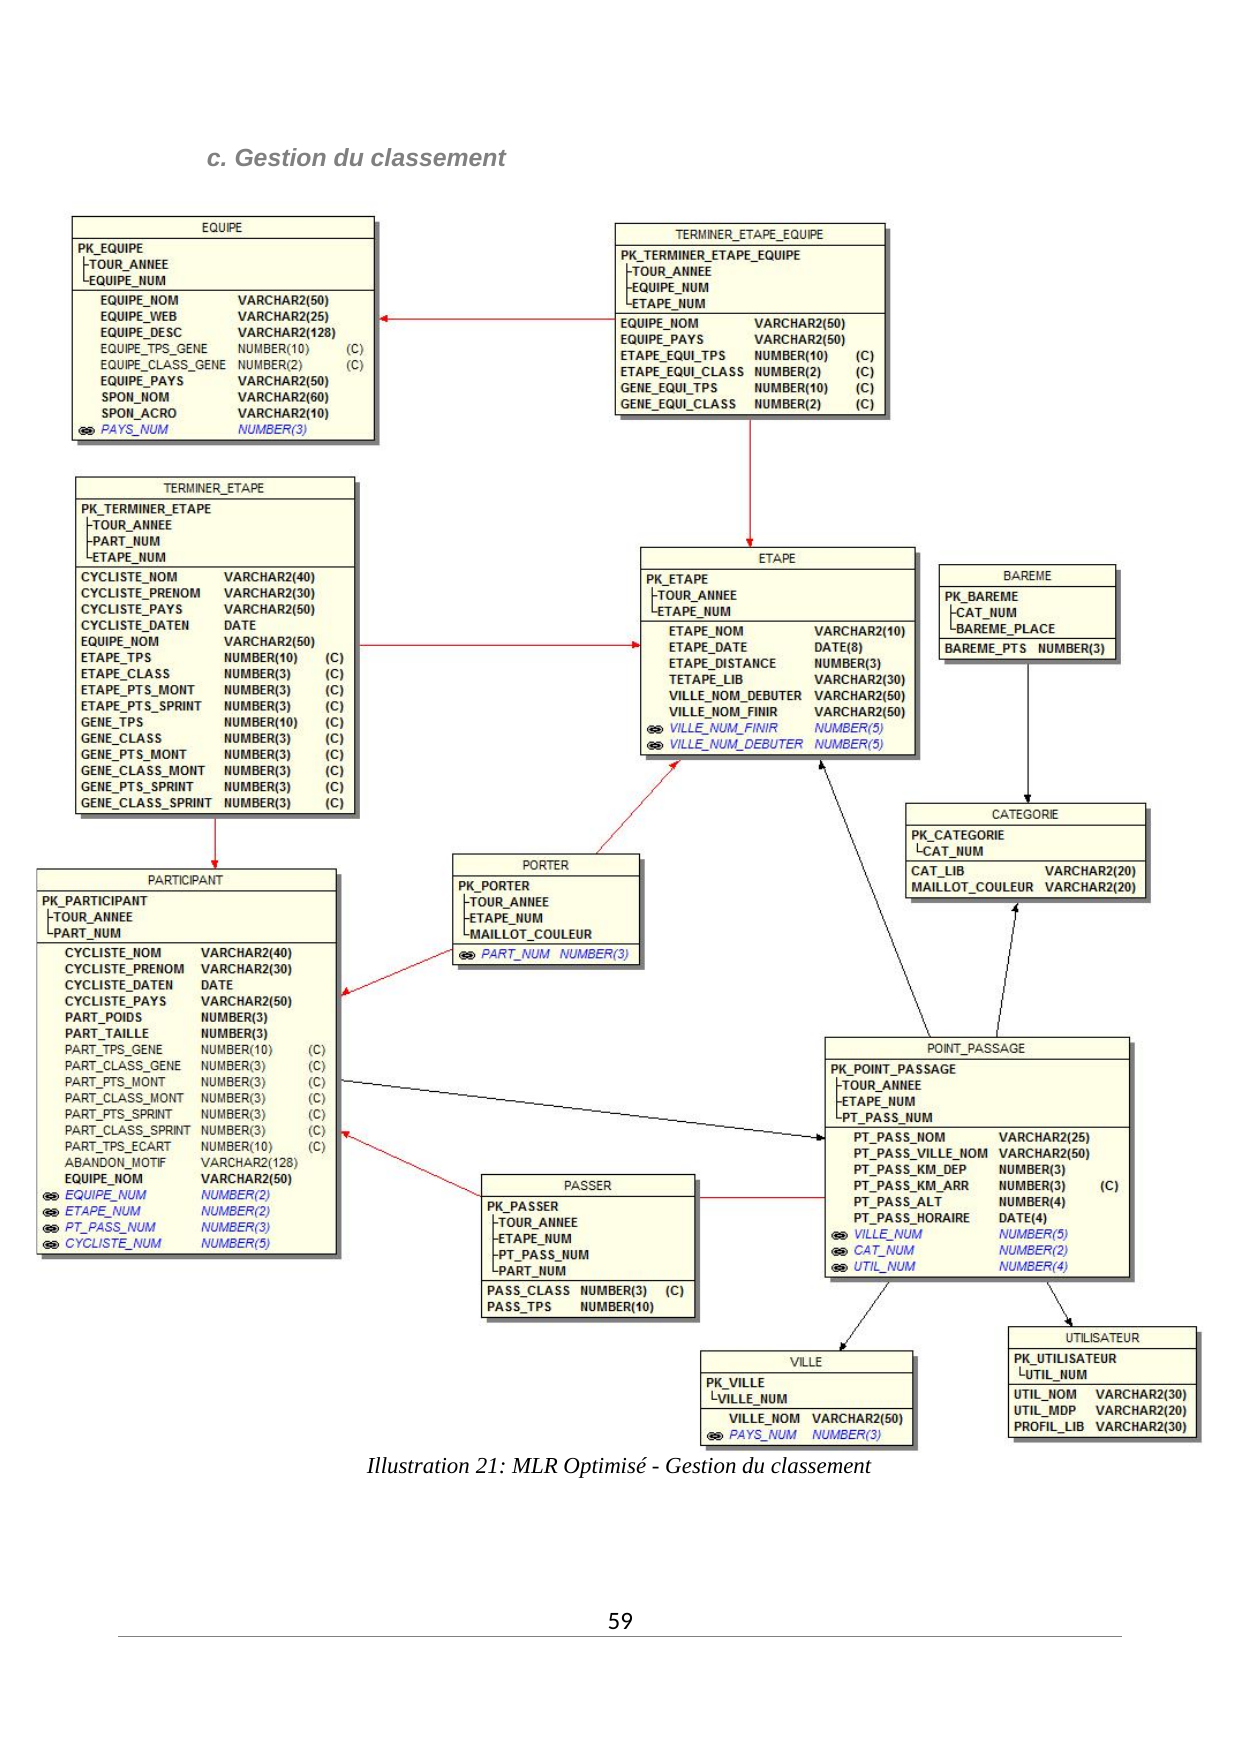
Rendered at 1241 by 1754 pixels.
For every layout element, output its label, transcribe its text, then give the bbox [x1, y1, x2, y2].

subtitle Gestion du classement [207, 143, 1122, 171]
text Illustration 21: MLR Optimisé - Gestion du classement [37, 1453, 1203, 1479]
picture [36, 201, 1204, 1453]
